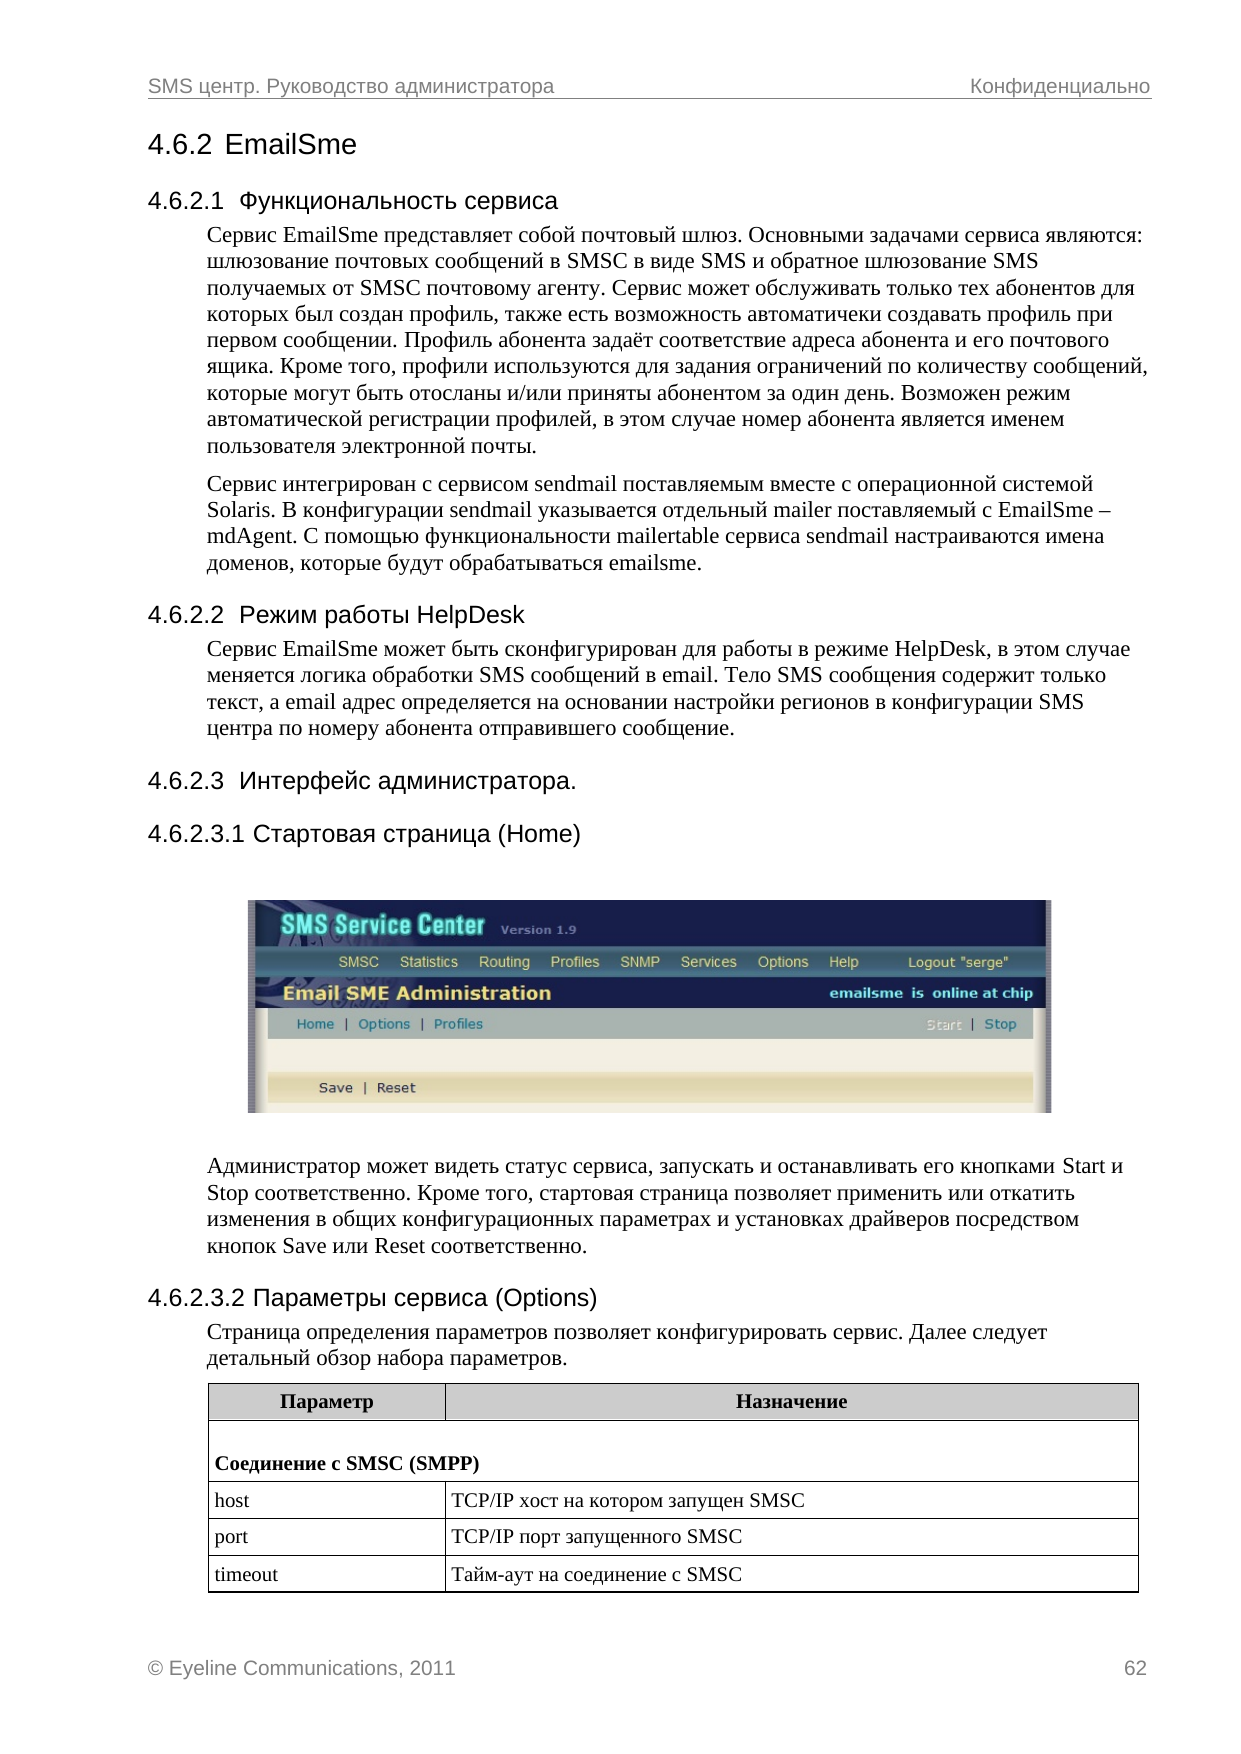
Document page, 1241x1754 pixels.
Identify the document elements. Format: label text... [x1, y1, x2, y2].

table_cell Тайм-аут на соединение с SMSC [446, 1556, 1138, 1591]
table_cell timeout [209, 1556, 445, 1591]
table_header Параметр [209, 1384, 445, 1419]
subtitle EmailSme [148, 127, 1152, 161]
subtitle Параметры сервиса (Options) [148, 1283, 1152, 1312]
picture [247, 900, 1052, 1113]
table_cell port [209, 1519, 445, 1554]
table_cell TCP/IP хост на котором запущен SMSC [446, 1482, 1138, 1517]
text Сервис EmailSme может быть сконфигурирован для работы в режиме HelpDesk, в этом случае меняется логика обработки SMS сообщений в email. Тело SMS сообщения содержит только текст, а email адрес определяется на основании настройки регионов в конфигурации SMS центра по номеру абонента отправившего сообщение. [207, 635, 1152, 741]
text Сервис EmailSme представляет собой почтовый шлюз. Основными задачами сервиса являются: шлюзование почтовых сообщений в SMSC в виде SMS и обратное шлюзование SMS получаемых от SMSC почтовому агенту. Сервис может обслуживать только тех абонентов для которых был создан профиль, также есть возможность автоматичеки создавать профиль при первом сообщении. Профиль абонента задаёт соответствие адреса абонента и его почтового ящика. Кроме того, профили используются для задания ограничений по количеству сообщений, которые могут быть отосланы и/или приняты абонентом за один день. Возможен режим автоматической регистрации профилей, в этом случае номер абонента является именем пользователя электронной почты. [207, 221, 1152, 458]
table_header Назначение [446, 1384, 1138, 1419]
subtitle Интерфейс администратора. [148, 766, 1152, 794]
text Сервис интегрирован с сервисом sendmail поставляемым вместе с операционной системой Solaris. В конфигурации sendmail указывается отдельный mailer поставляемый с EmailSme – mdAgent. C помощью функциональности mailertable сервиса sendmail настраиваются имена доменов, которые будут обрабатываться emailsme. [207, 470, 1152, 575]
table_cell Соединение с SMSC (SMPP) [209, 1421, 1138, 1481]
table_cell TCP/IP порт запущенного SMSC [446, 1519, 1138, 1554]
text Страница определения параметров позволяет конфигурировать сервис. Далее следует детальный обзор набора параметров. [207, 1318, 1152, 1371]
text Администратор может видеть статус сервиса, запускать и останавливать его кнопками Start и Stop соответственно. Кроме того, стартовая страница позволяет применить или откатить изменения в общих конфигурационных параметрах и установках драйверов посредством кнопок Save или Reset соответственно. [207, 1153, 1152, 1258]
table_cell host [209, 1482, 445, 1517]
subtitle Функциональность сервиса [148, 186, 1152, 214]
subtitle Режим работы HelpDesk [148, 600, 1152, 629]
subtitle Стартовая страница (Home) [148, 819, 1152, 848]
